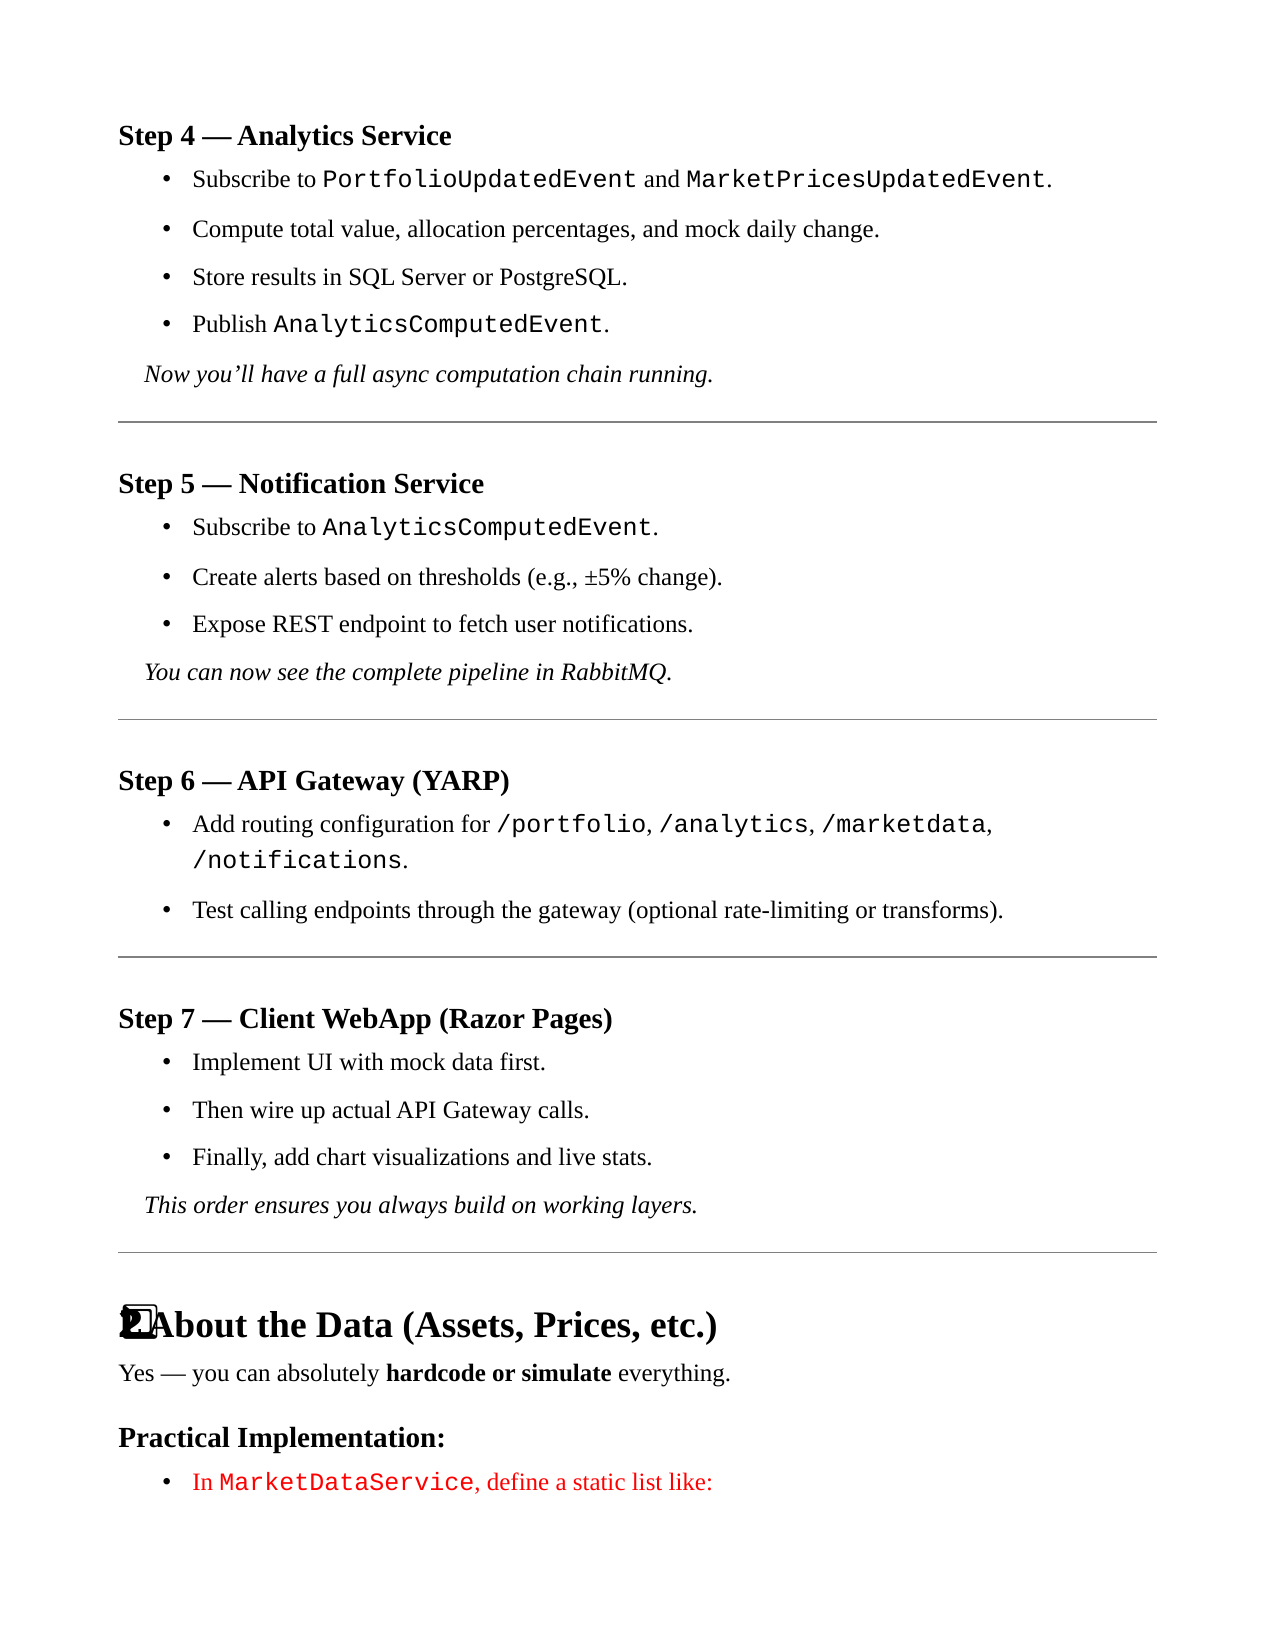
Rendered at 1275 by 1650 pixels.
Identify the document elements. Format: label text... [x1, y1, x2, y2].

list Test calling endpoints through the gateway (optional rate-limiting or transforms). [162, 895, 1157, 923]
subtitle Step 6 — API Gateway (YARP) [118, 763, 1157, 797]
text ✅ You can now see the complete pipeline in RabbitMQ. [118, 657, 1157, 686]
subtitle Step 4 — Analytics Service [118, 118, 1157, 152]
subtitle Step 5 — Notification Service [118, 466, 1157, 499]
subtitle Step 7 — Client WebApp (Razor Pages) [118, 1001, 1157, 1035]
list Expose REST endpoint to fetch user notifications. [162, 609, 1157, 638]
list Store results in SQL Server or PostgreSQL. [162, 262, 1157, 291]
list Subscribe to PortfolioUpdatedEvent and MarketPricesUpdatedEvent. [162, 164, 1157, 195]
text ✅ This order ensures you always build on working layers. [118, 1190, 1157, 1219]
list Then wire up actual API Gateway calls. [162, 1095, 1157, 1123]
list Create alerts based on thresholds (e.g., ±5% change). [162, 562, 1157, 591]
list Add routing configuration for /portfolio, /analytics, /marketdata, /notifications. [162, 809, 1157, 876]
list In MarketDataService, define a static list like: [162, 1467, 1157, 1497]
text Yes — you can absolutely hardcode or simulate everything. [118, 1358, 1157, 1387]
list Implement UI with mock data first. [162, 1047, 1157, 1076]
list Finally, add chart visualizations and live stats. [162, 1142, 1157, 1171]
list Compute total value, allocation percentages, and mock daily change. [162, 214, 1157, 243]
text ✅ Now you’ll have a full async computation chain running. [118, 359, 1157, 388]
subtitle 2️⃣ About the Data (Assets, Prices, etc.) [118, 1303, 1157, 1346]
subtitle Practical Implementation: [118, 1421, 1157, 1454]
list Publish AnalyticsComputedEvent. [162, 309, 1157, 340]
list Subscribe to AnalyticsComputedEvent. [162, 512, 1157, 543]
